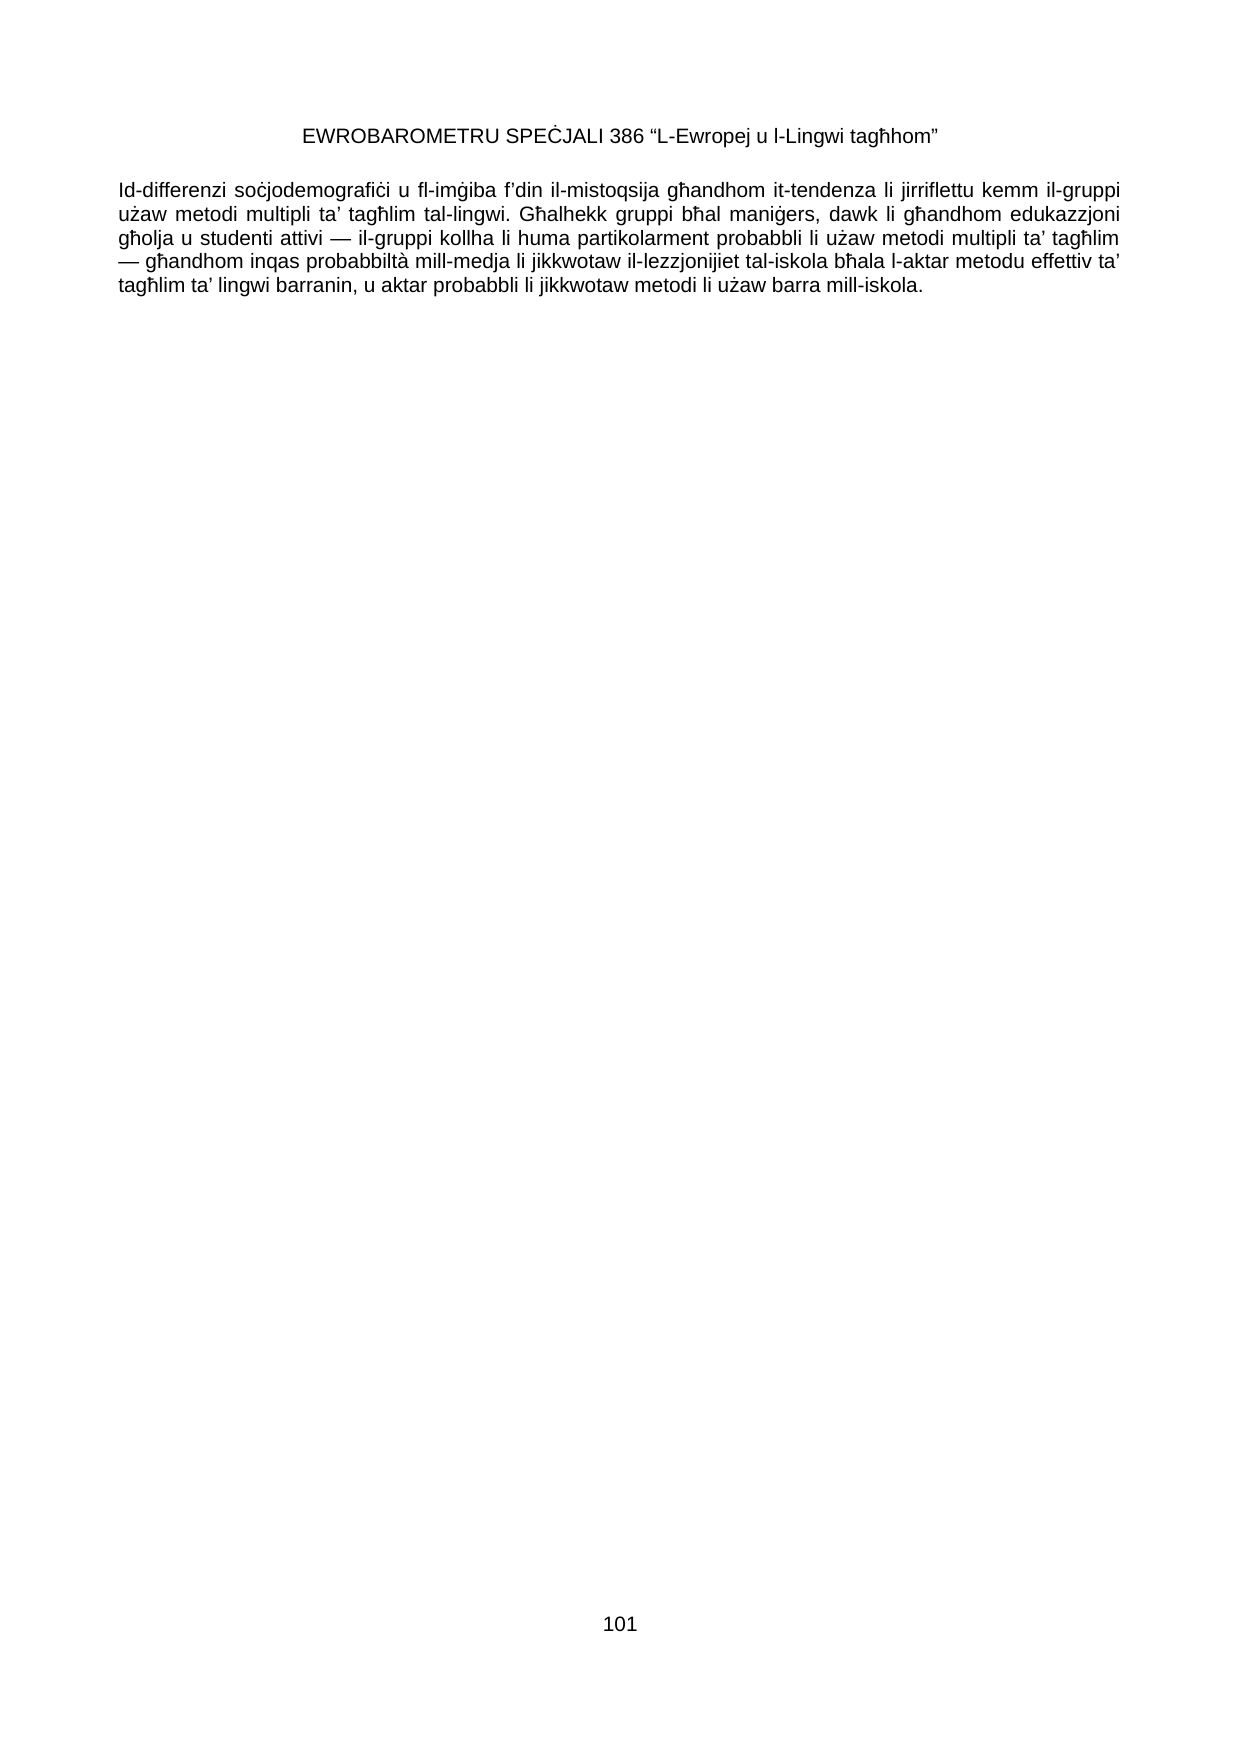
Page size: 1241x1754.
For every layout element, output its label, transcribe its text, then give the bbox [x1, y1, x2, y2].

text Id-differenzi soċjodemografiċi u fl-imġiba f’din il-mistoqsija għandhom it-tendenza li jirriflettu kemm il-gruppi użaw metodi multipli ta’ tagħlim tal-lingwi. Għalhekk gruppi bħal maniġers, dawk li għandhom edukazzjoni għolja u studenti attivi — il-gruppi kollha li huma partikolarment probabbli li użaw metodi multipli ta’ tagħlim — għandhom inqas probabbiltà mill-medja li jikkwotaw il-lezzjonijiet tal-iskola bħala l-aktar metodu effettiv ta’ tagħlim ta’ lingwi barranin, u aktar probabbli li jikkwotaw metodi li użaw barra mill-iskola. [118, 177, 1122, 297]
